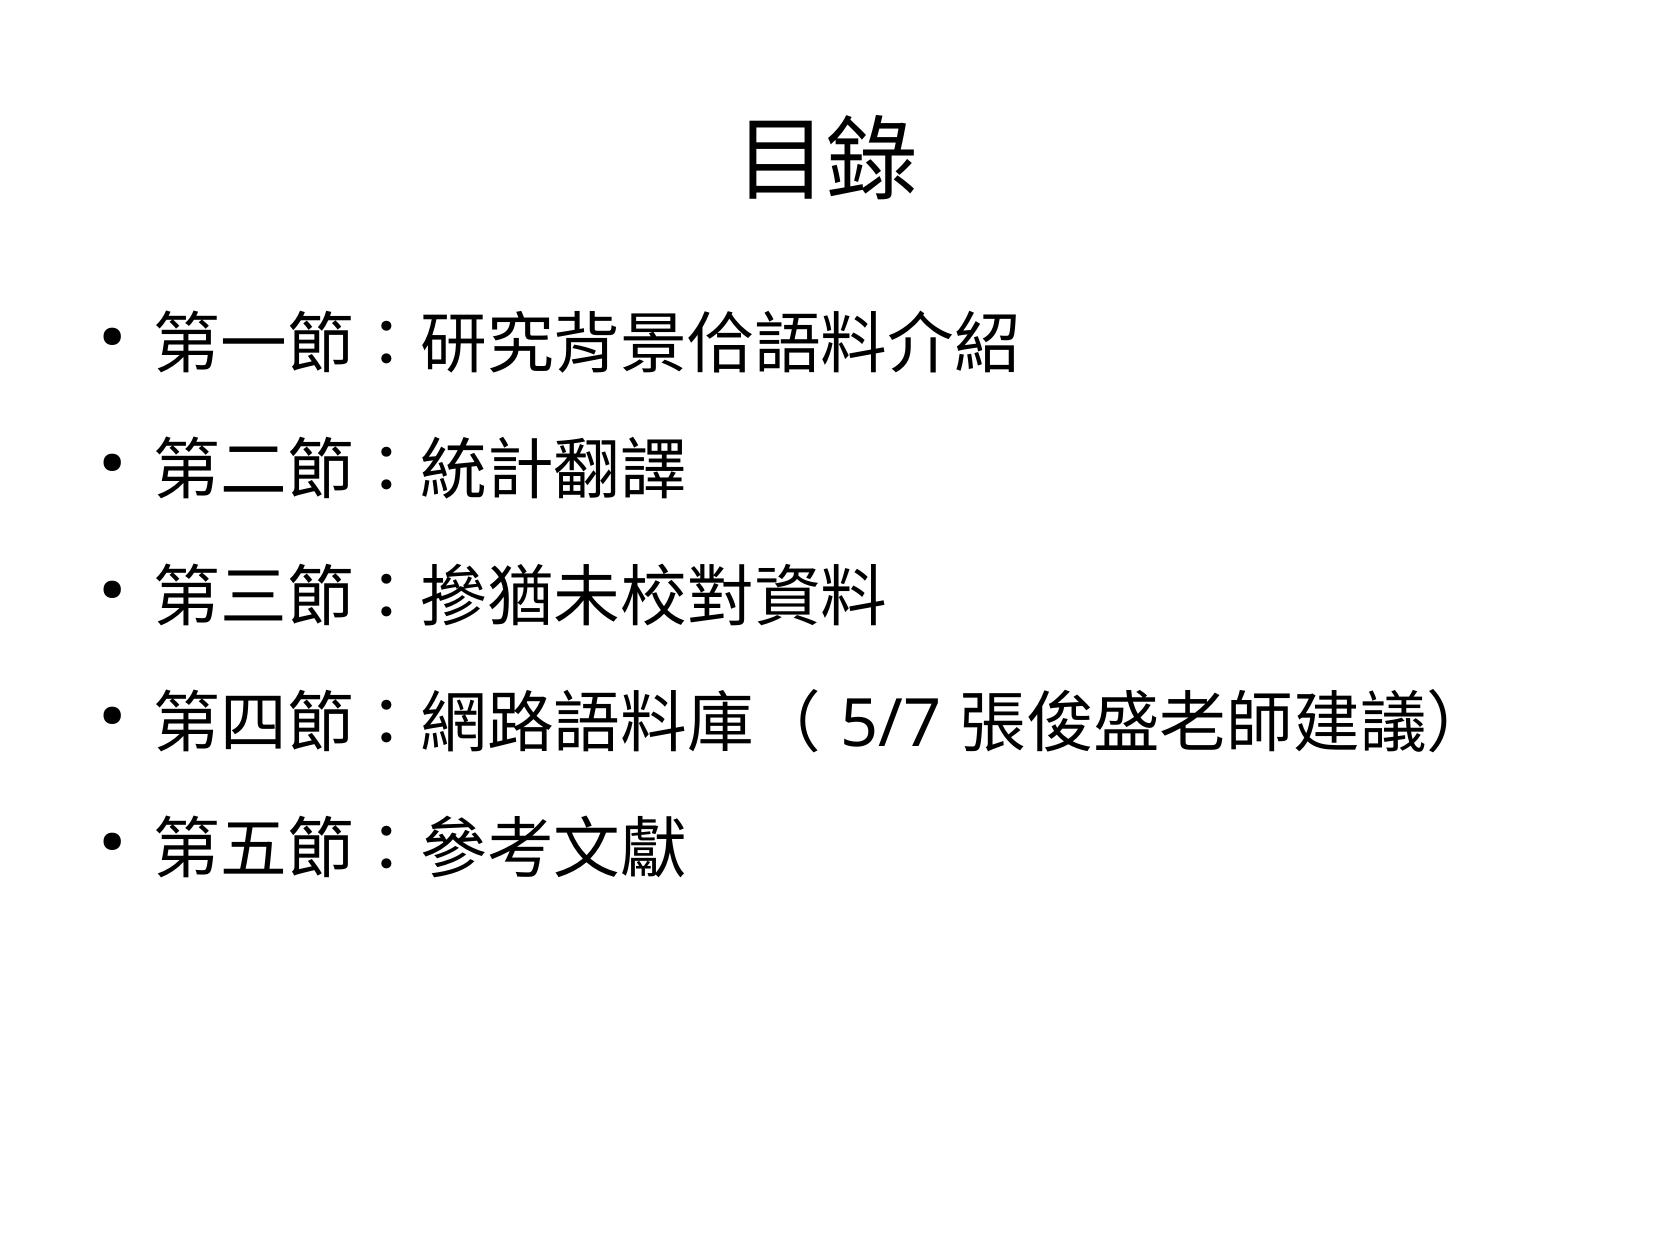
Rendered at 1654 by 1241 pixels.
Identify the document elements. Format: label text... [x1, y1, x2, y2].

list 第一節：研究背景佮語料介紹 第二節：統計翻譯 第三節：摻猶未校對資料 第四節：網路語料庫（5/7張俊盛老師建議） 第五節：參考文獻 [82, 290, 1538, 1010]
title 目錄 [82, 49, 1571, 257]
